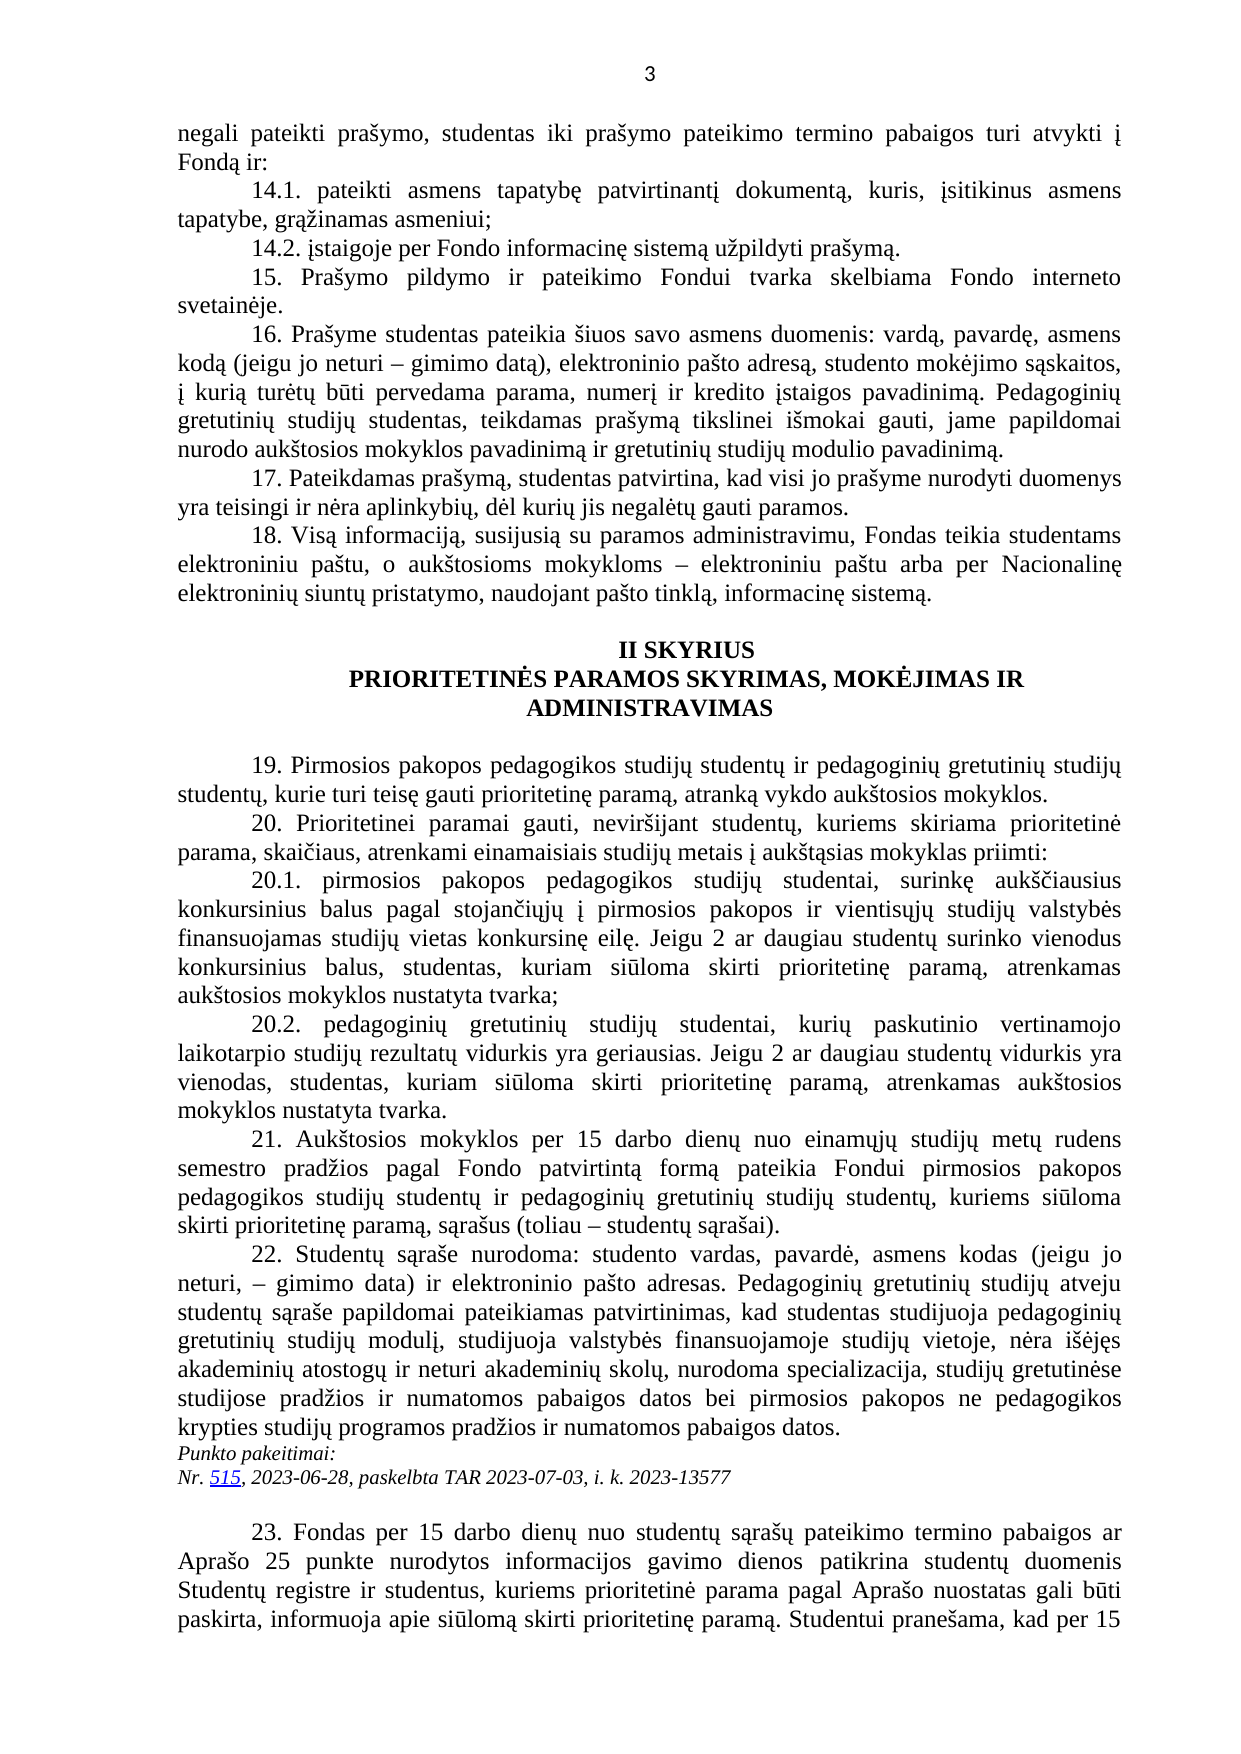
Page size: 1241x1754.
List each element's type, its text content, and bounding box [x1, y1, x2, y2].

text Punkto pakeitimai: [177, 1441, 1122, 1465]
text 22. Studentų sąraše nurodoma: studento vardas, pavardė, asmens kodas (jeigu jo neturi, – gimimo data) ir elektroninio pašto adresas. Pedagoginių gretutinių studijų atveju studentų sąraše papildomai pateikiamas patvirtinimas, kad studentas studijuoja pedagoginių gretutinių studijų modulį, studijuoja valstybės finansuojamoje studijų vietoje, nėra išėjęs akademinių atostogų ir neturi akademinių skolų, nurodoma specializacija, studijų gretutinėse studijose pradžios ir numatomos pabaigos datos bei pirmosios pakopos ne pedagogikos krypties studijų programos pradžios ir numatomos pabaigos datos. [177, 1239, 1122, 1441]
text 17. Pateikdamas prašymą, studentas patvirtina, kad visi jo prašyme nurodyti duomenys yra teisingi ir nėra aplinkybių, dėl kurių jis negalėtų gauti paramos. [177, 463, 1122, 521]
text 15. Prašymo pildymo ir pateikimo Fondui tvarka skelbiama Fondo interneto svetainėje. [177, 262, 1122, 319]
text 19. Pirmosios pakopos pedagogikos studijų studentų ir pedagoginių gretutinių studijų studentų, kurie turi teisę gauti prioritetinę paramą, atranką vykdo aukštosios mokyklos. [177, 751, 1122, 808]
text 20. Prioritetinei paramai gauti, neviršijant studentų, kuriems skiriama prioritetinė parama, skaičiaus, atrenkami einamaisiais studijų metais į aukštąsias mokyklas priimti: [177, 808, 1122, 866]
text PRIORITETINĖS PARAMOS SKYRIMAS, MOKĖJIMAS IR ADMINISTRAVIMAS [177, 664, 1122, 722]
text 21. Aukštosios mokyklos per 15 darbo dienų nuo einamųjų studijų metų rudens semestro pradžios pagal Fondo patvirtintą formą pateikia Fondui pirmosios pakopos pedagogikos studijų studentų ir pedagoginių gretutinių studijų studentų, kuriems siūloma skirti prioritetinę paramą, sąrašus (toliau – studentų sąrašai). [177, 1124, 1122, 1239]
text 20.2. pedagoginių gretutinių studijų studentai, kurių paskutinio vertinamojo laikotarpio studijų rezultatų vidurkis yra geriausias. Jeigu 2 ar daugiau studentų vidurkis yra vienodas, studentas, kuriam siūloma skirti prioritetinę paramą, atrenkamas aukštosios mokyklos nustatyta tvarka. [177, 1009, 1122, 1124]
text 14.2. įstaigoje per Fondo informacinę sistemą užpildyti prašymą. [177, 233, 1122, 262]
text negali pateikti prašymo, studentas iki prašymo pateikimo termino pabaigos turi atvykti į Fondą ir: [177, 118, 1122, 176]
text 20.1. pirmosios pakopos pedagogikos studijų studentai, surinkę aukščiausius konkursinius balus pagal stojančiųjų į pirmosios pakopos ir vientisųjų studijų valstybės finansuojamas studijų vietas konkursinę eilę. Jeigu 2 ar daugiau studentų surinko vienodus konkursinius balus, studentas, kuriam siūloma skirti prioritetinę paramą, atrenkamas aukštosios mokyklos nustatyta tvarka; [177, 866, 1122, 1009]
text 14.1. pateikti asmens tapatybę patvirtinantį dokumentą, kuris, įsitikinus asmens tapatybe, grąžinamas asmeniui; [177, 176, 1122, 233]
text 23. Fondas per 15 darbo dienų nuo studentų sąrašų pateikimo termino pabaigos ar Aprašo 25 punkte nurodytos informacijos gavimo dienos patikrina studentų duomenis Studentų registre ir studentus, kuriems prioritetinė parama pagal Aprašo nuostatas gali būti paskirta, informuoja apie siūlomą skirti prioritetinę paramą. Studentui pranešama, kad per 15 [177, 1517, 1122, 1632]
text 18. Visą informaciją, susijusią su paramos administravimu, Fondas teikia studentams elektroniniu paštu, o aukštosioms mokykloms – elektroniniu paštu arba per Nacionalinę elektroninių siuntų pristatymo, naudojant pašto tinklą, informacinę sistemą. [177, 521, 1122, 607]
text Nr. 515, 2023-06-28, paskelbta TAR 2023-07-03, i. k. 2023-13577 [177, 1465, 1122, 1489]
text II SKYRIUS [177, 636, 1122, 664]
text 16. Prašyme studentas pateikia šiuos savo asmens duomenis: vardą, pavardę, asmens kodą (jeigu jo neturi – gimimo datą), elektroninio pašto adresą, studento mokėjimo sąskaitos, į kurią turėtų būti pervedama parama, numerį ir kredito įstaigos pavadinimą. Pedagoginių gretutinių studijų studentas, teikdamas prašymą tikslinei išmokai gauti, jame papildomai nurodo aukštosios mokyklos pavadinimą ir gretutinių studijų modulio pavadinimą. [177, 319, 1122, 463]
